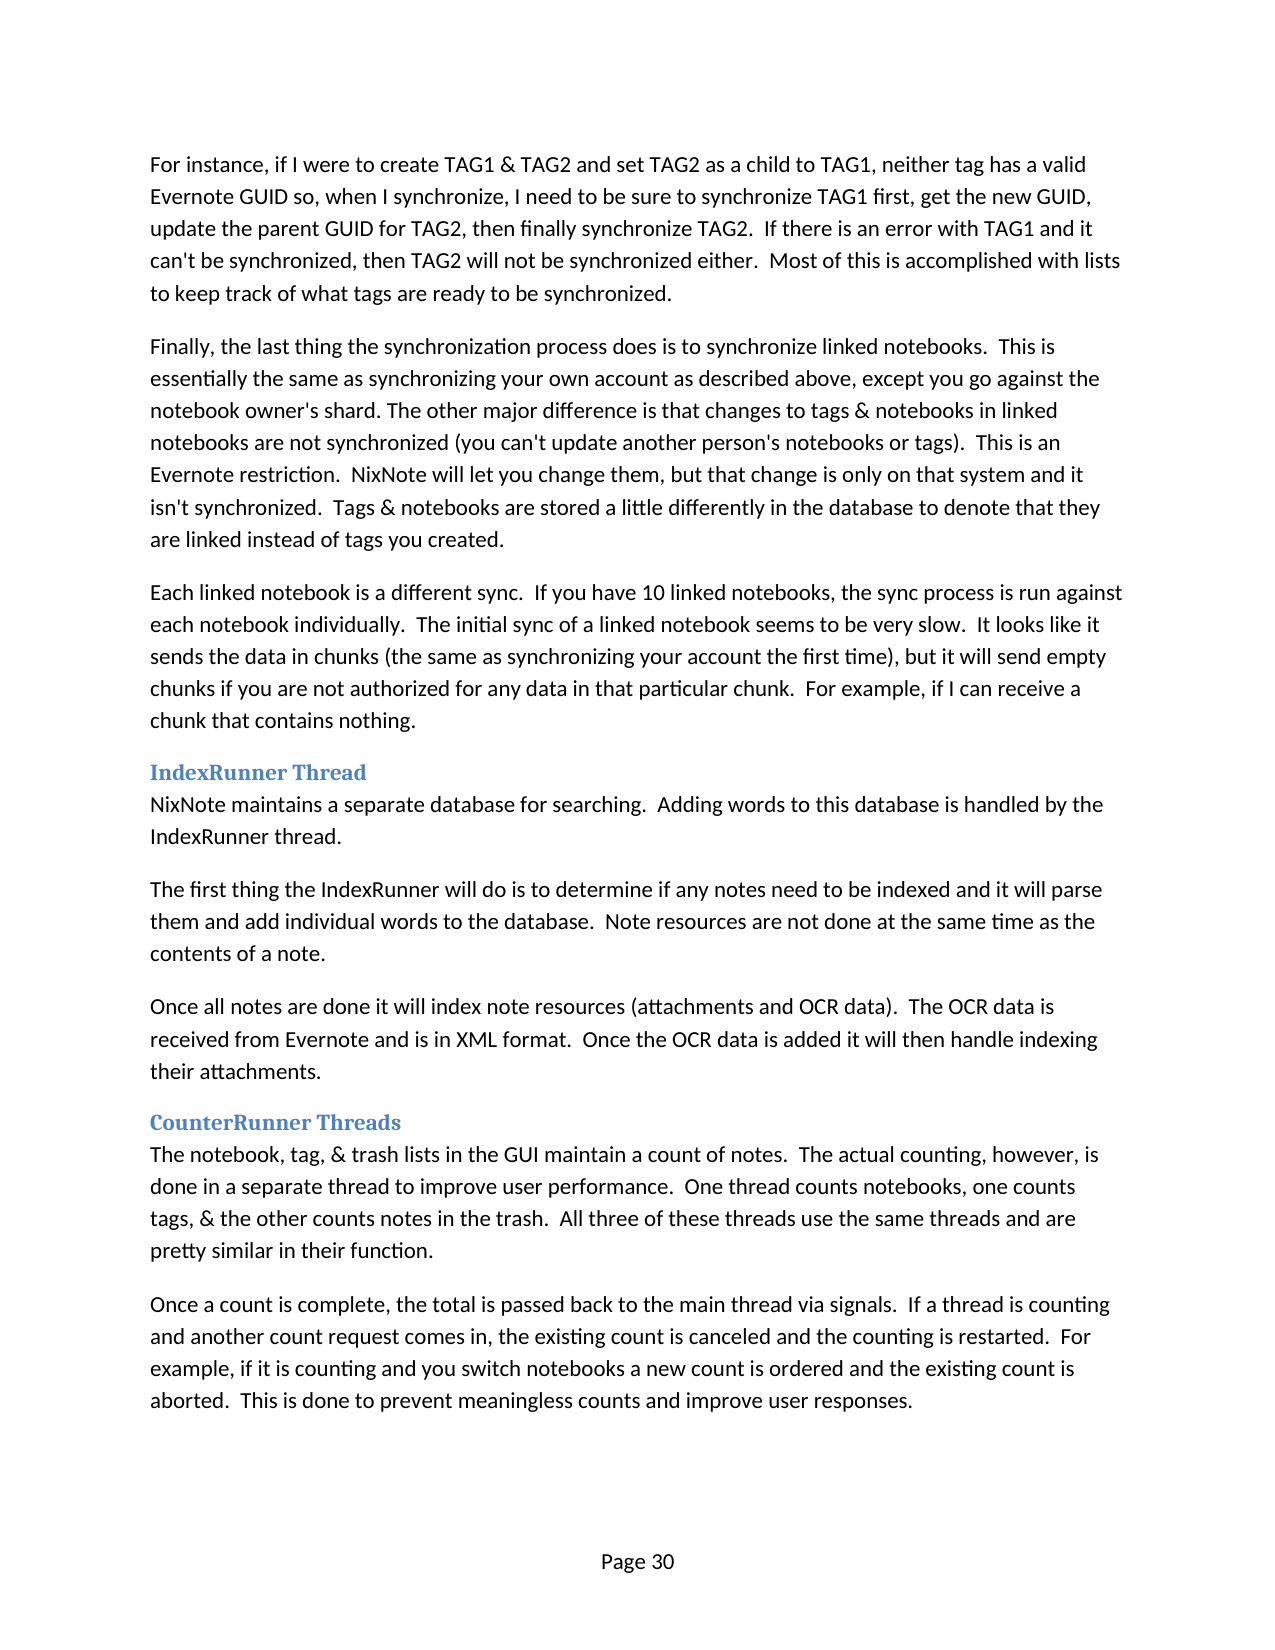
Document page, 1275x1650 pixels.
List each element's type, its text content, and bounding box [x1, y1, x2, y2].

text Finally, the last thing the synchronization process does is to synchronize linked notebooks. This is essentially the same as synchronizing your own account as described above, except you go against the notebook owner's shard. The other major difference is that changes to tags & notebooks in linked notebooks are not synchronized (you can't update another person's notebooks or tags). This is an Evernote restriction. NixNote will let you change them, but that change is only on that system and it isn't synchronized. Tags & notebooks are stored a little differently in the database to denote that they are linked instead of tags you created. [150, 332, 1125, 553]
text For instance, if I were to create TAG1 & TAG2 and set TAG2 as a child to TAG1, neither tag has a valid Evernote GUID so, when I synchronize, I need to be sure to synchronize TAG1 first, get the new GUID, update the parent GUID for TAG2, then finally synchronize TAG2. If there is an error with TAG1 and it can't be synchronized, then TAG2 will not be synchronized either. Most of this is accomplished with lists to keep track of what tags are ready to be synchronized. [150, 150, 1125, 307]
text The notebook, tag, & trash lists in the GUI maintain a count of notes. The actual counting, however, is done in a separate thread to improve user performance. One thread counts notebooks, one counts tags, & the other counts notes in the trash. All three of these threads use the same threads and are pretty similar in their function. [150, 1140, 1125, 1265]
text Each linked notebook is a different sync. If you have 10 linked notebooks, the sync process is run against each notebook individually. The initial sync of a linked notebook seems to be very slow. It looks like it sends the data in chunks (the same as synchronizing your account the first time), but it will send empty chunks if you are not authorized for any data in that particular chunk. For example, if I can receive a chunk that contains nothing. [150, 578, 1125, 735]
text NixNote maintains a separate database for searching. Adding words to this database is handled by the IndexRunner thread. [150, 790, 1125, 850]
text The first thing the IndexRunner will do is to determine if any notes need to be indexed and it will parse them and add individual words to the database. Note resources are not done at the same time as the contents of a note. [150, 875, 1125, 967]
text Once all notes are done it will index note resources (attachments and OCR data). The OCR data is received from Evernote and is in XML format. Once the OCR data is added it will then handle indexing their attachments. [150, 992, 1125, 1085]
text Once a count is complete, the total is passed back to the main thread via signals. If a thread is counting and another count request comes in, the existing count is canceled and the counting is restarted. For example, if it is counting and you switch notebooks a new count is ordered and the existing count is aborted. This is done to prevent meaningless counts and improve user responses. [150, 1290, 1125, 1414]
subtitle CounterRunner Threads [150, 1110, 1125, 1136]
subtitle IndexRunner Thread [150, 760, 1125, 786]
